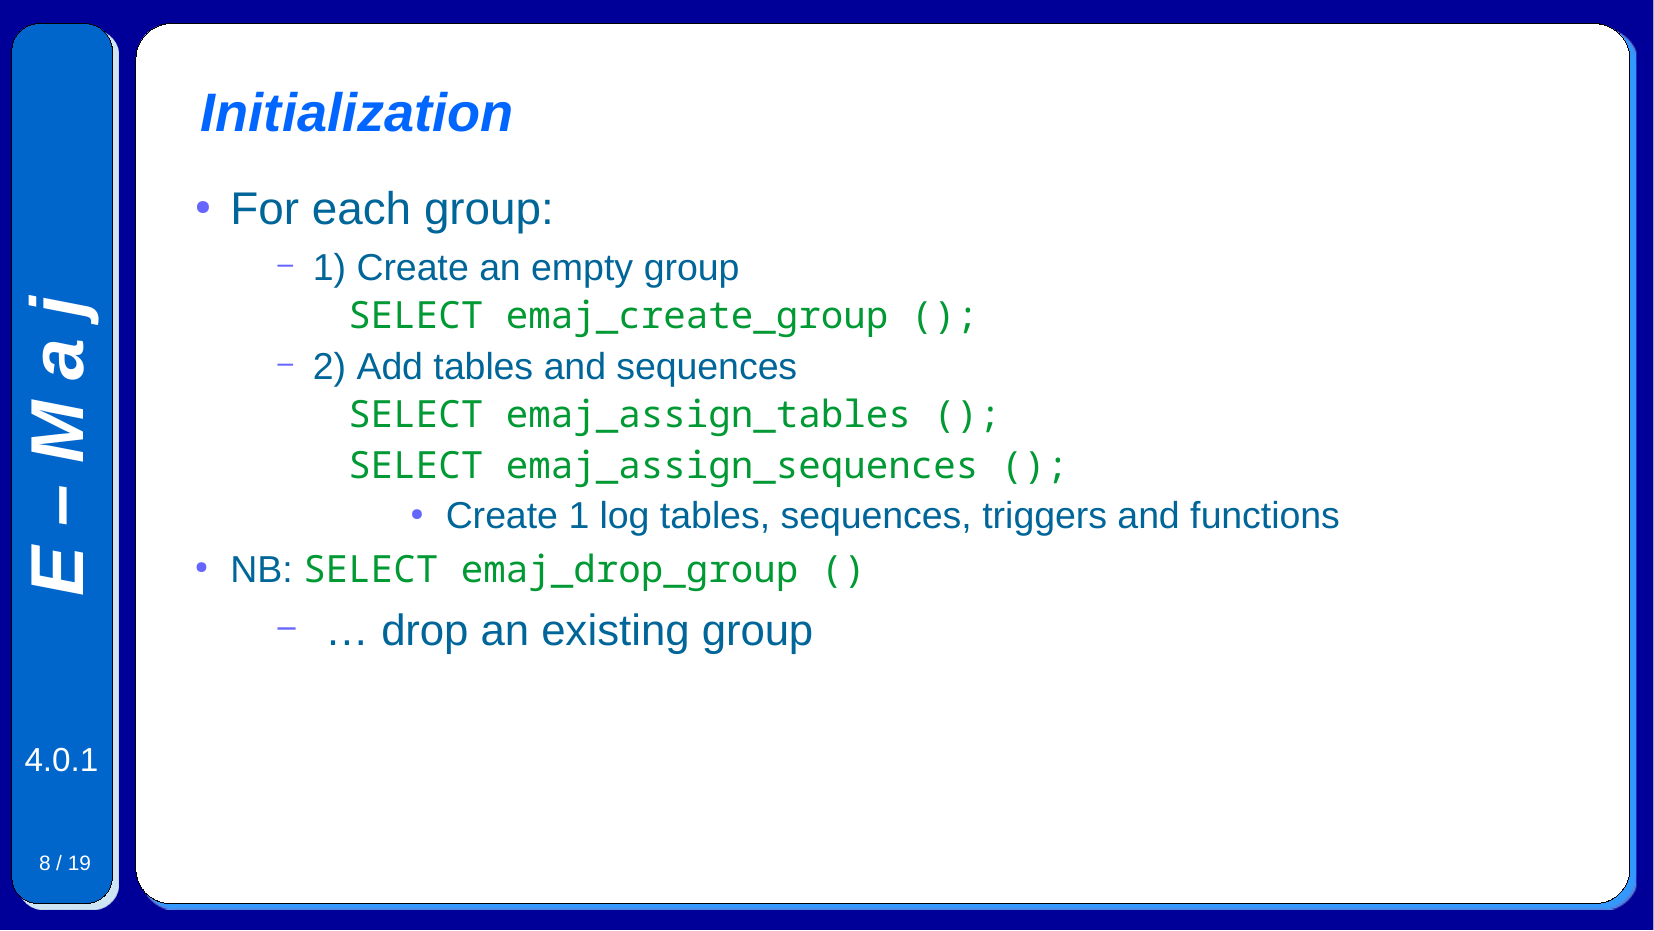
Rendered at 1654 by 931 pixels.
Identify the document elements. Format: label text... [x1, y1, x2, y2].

title Initialization [200, 34, 1575, 183]
list For each group: 1) Create an empty group SELECT emaj_create_group (); 2) Add tables and sequences SELECT emaj_assign_tables (); SELECT emaj_assign_sequences (); Create 1 log tables, sequences, triggers and functions NB: SELECT emaj_drop_group () … drop an existing group [177, 183, 1587, 888]
